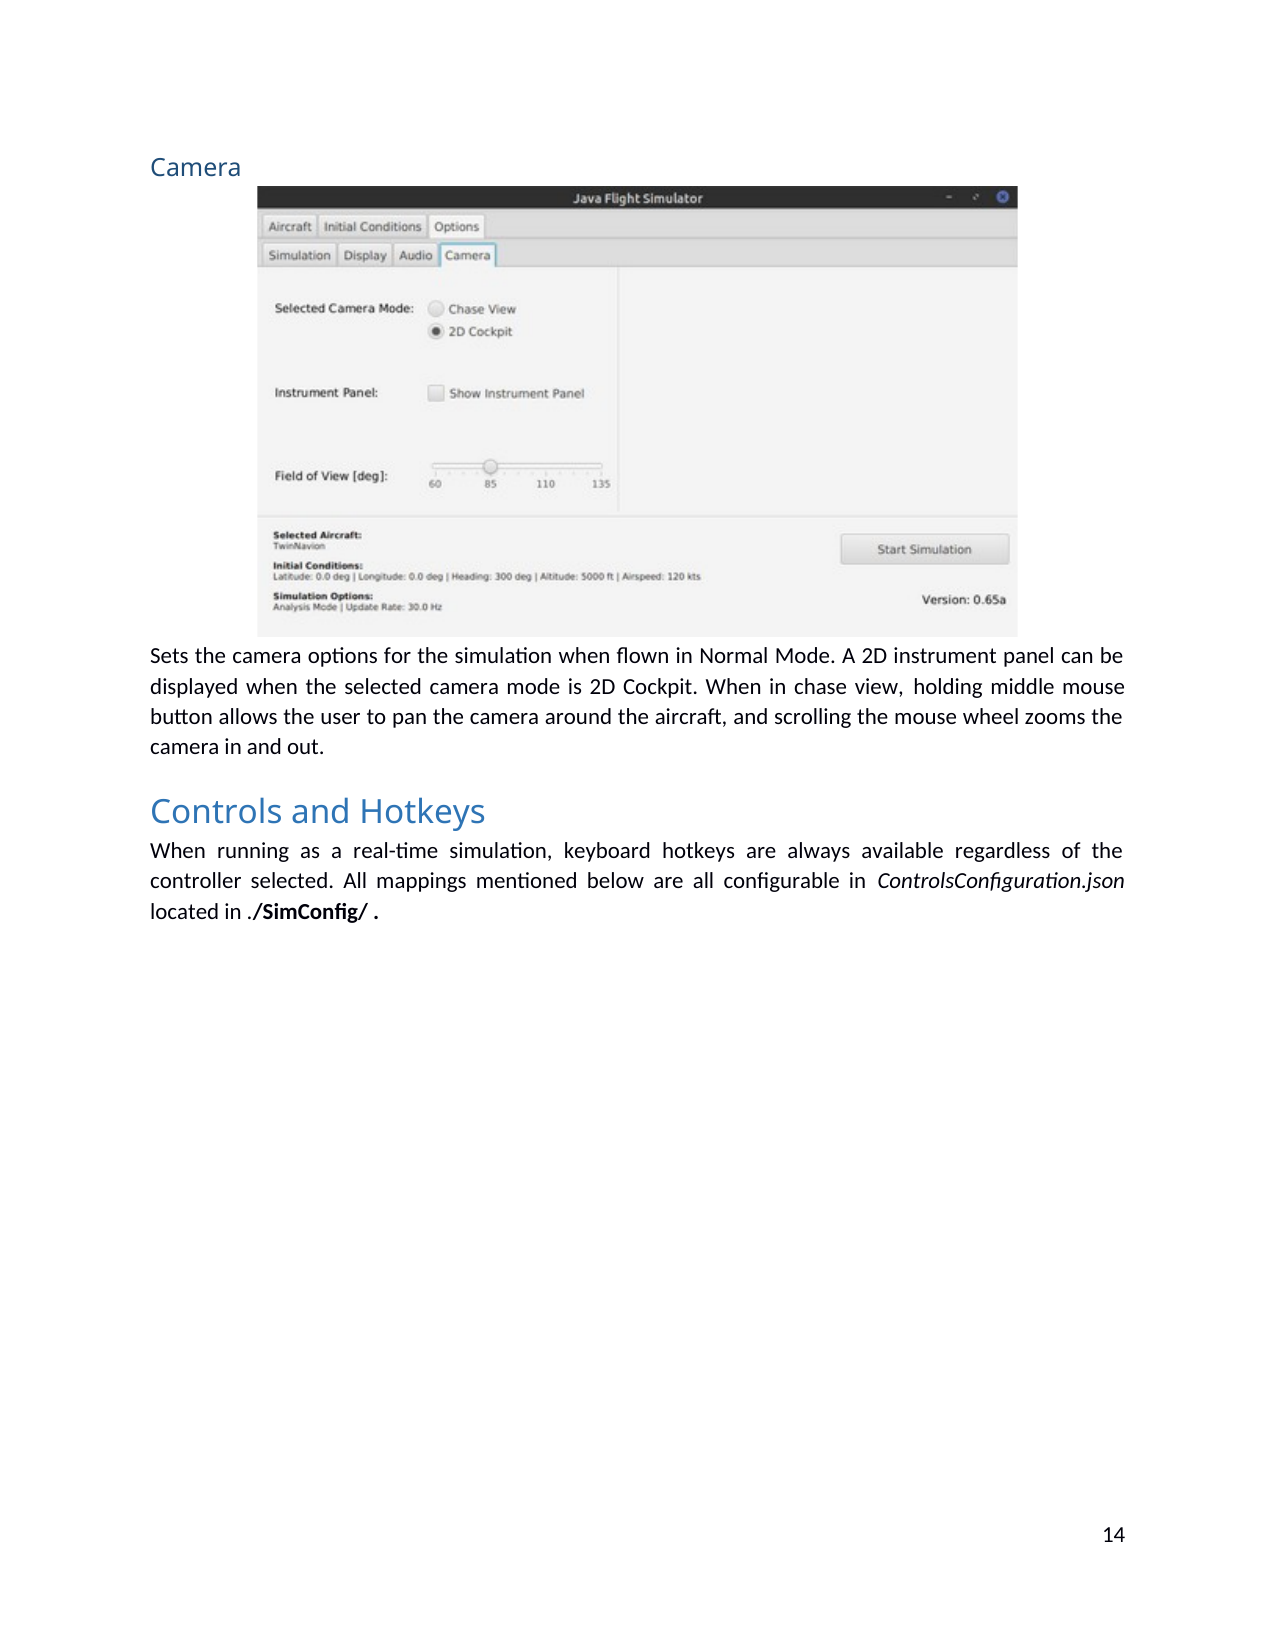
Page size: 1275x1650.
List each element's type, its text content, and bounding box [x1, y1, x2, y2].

subtitle Controls and Hotkeys [150, 787, 1125, 833]
text When running as a real-time simulation, keyboard hotkeys are always available regardless of the controller selected. All mappings mentioned below are all configurable in ControlsConfiguration.json located in ./SimConfig/ . [150, 836, 1125, 925]
picture [257, 186, 1018, 637]
subtitle Camera [150, 150, 1125, 184]
text Sets the camera options for the simulation when flown in Normal Mode. A 2D instrument panel can be displayed when the selected camera mode is 2D Cockpit. When in chase view, holding middle mouse button allows the user to pan the camera around the aircraft, and scrolling the mouse wheel zooms the camera in and out. [150, 637, 1125, 760]
